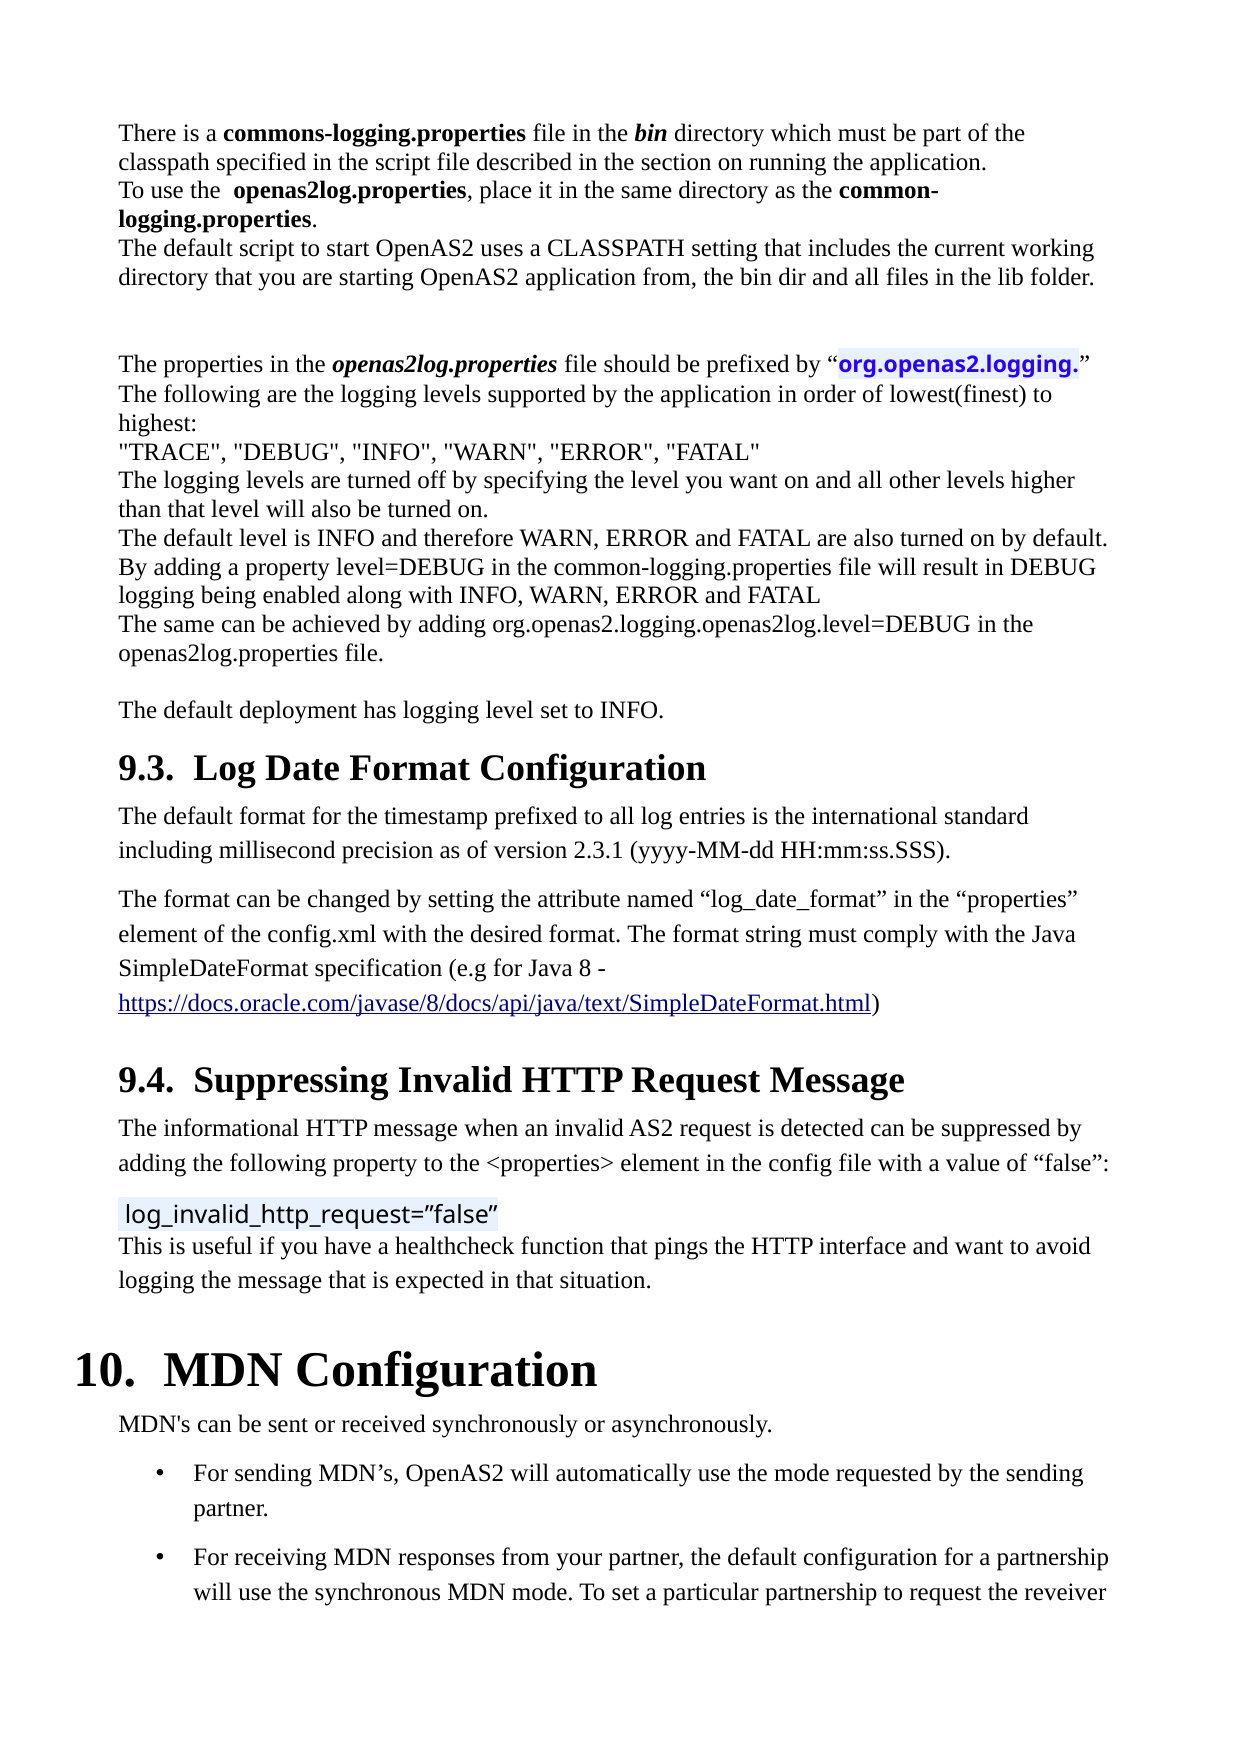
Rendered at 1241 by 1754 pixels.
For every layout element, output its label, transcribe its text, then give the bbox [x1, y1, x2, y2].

text log_invalid_http_request=”false” [118, 1197, 1122, 1231]
text By adding a property level=DEBUG in the common-logging.properties file will result in DEBUG logging being enabled along with INFO, WARN, ERROR and FATAL [118, 552, 1122, 609]
text MDN's can be sent or received synchronously or asynchronously. [118, 1409, 1122, 1438]
text The informational HTTP message when an invalid AS2 request is detected can be suppressed by adding the following property to the <properties> element in the config file with a value of “false”: [118, 1113, 1122, 1177]
text The default format for the timestamp prefixed to all log entries is the international standard including millisecond precision as of version 2.3.1 (yyyy-MM-dd HH:mm:ss.SSS). [118, 801, 1122, 864]
text There is a commons-logging.properties file in the bin directory which must be part of the classpath specified in the script file described in the section on running the application. [118, 118, 1122, 176]
text The following are the logging levels supported by the application in order of lowest(finest) to highest: [118, 379, 1122, 437]
text The format can be changed by setting the attribute named “log_date_format” in the “properties” element of the config.xml with the desired format. The format string must comply with the Java SimpleDateFormat specification (e.g for Java 8 - https://docs.oracle.com/javase/8/docs/api/java/text/SimpleDateFormat.html) [118, 884, 1122, 1017]
text The default script to start OpenAS2 uses a CLASSPATH setting that includes the current working directory that you are starting OpenAS2 application from, the bin dir and all files in the lib folder. [118, 233, 1122, 291]
text The default level is INFO and therefore WARN, ERROR and FATAL are also turned on by default. [118, 523, 1122, 552]
text The default deployment has logging level set to INFO. [118, 696, 1122, 724]
text To use the openas2log.properties, place it in the same directory as the common-logging.properties. [118, 176, 1122, 233]
text The same can be achieved by adding org.openas2.logging.openas2log.level=DEBUG in the openas2log.properties file. [118, 609, 1122, 667]
subtitle MDN Configuration [73, 1339, 1122, 1397]
text The logging levels are turned off by specifying the level you want on and all other levels higher than that level will also be turned on. [118, 466, 1122, 523]
list For sending MDN’s, OpenAS2 will automatically use the mode requested by the sending partner. [156, 1458, 1122, 1522]
text The properties in the openas2log.properties file should be prefixed by “org.openas2.logging.” [118, 348, 1122, 379]
subtitle Log Date Format Configuration [118, 745, 1122, 788]
text "TRACE", "DEBUG", "INFO", "WARN", "ERROR", "FATAL" [118, 437, 1122, 466]
text This is useful if you have a healthcheck function that pings the HTTP interface and want to avoid logging the message that is expected in that situation. [118, 1231, 1122, 1294]
subtitle Suppressing Invalid HTTP Request Message [118, 1058, 1122, 1101]
list For receiving MDN responses from your partner, the default configuration for a partnership will use the synchronous MDN mode. To set a particular partnership to request the reveiver [156, 1542, 1122, 1605]
